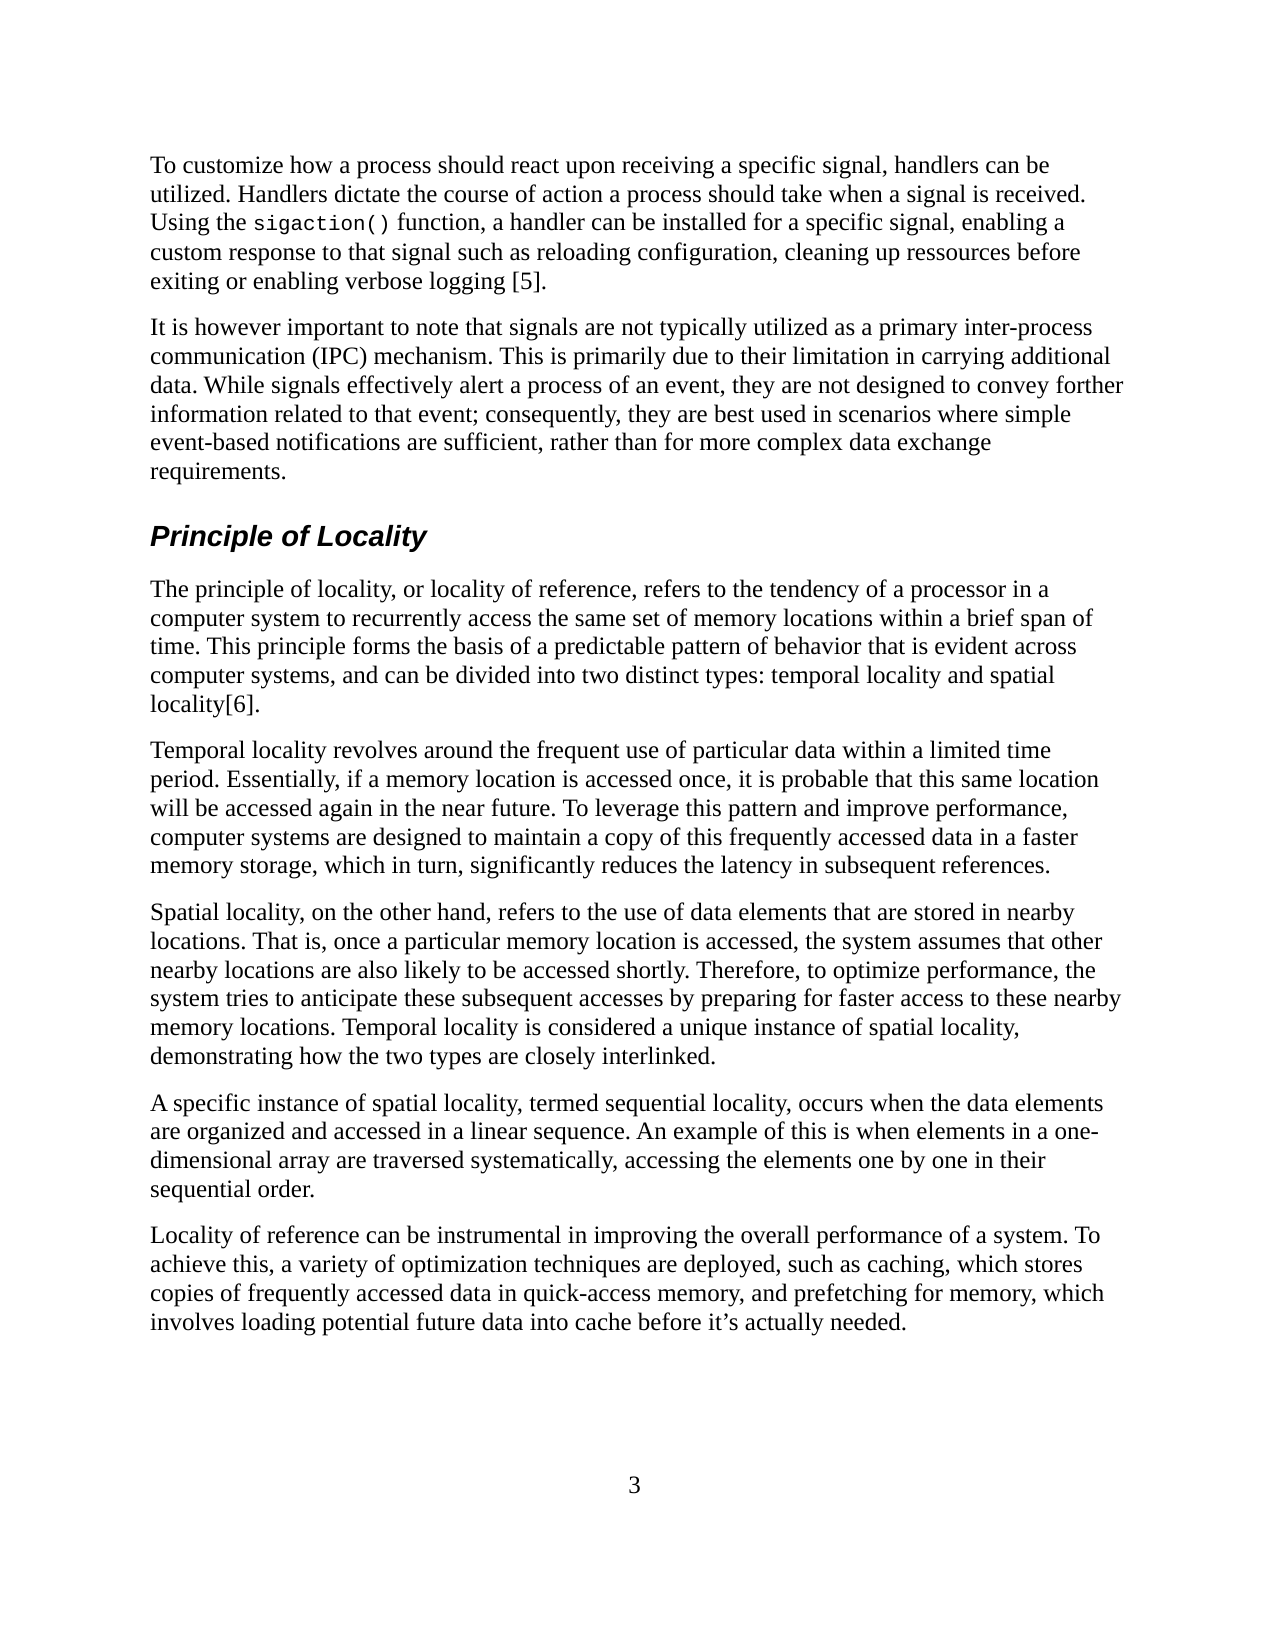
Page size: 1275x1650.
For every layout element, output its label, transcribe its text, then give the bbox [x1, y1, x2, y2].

text The principle of locality, or locality of reference, refers to the tendency of a processor in a computer system to recurrently access the same set of memory locations within a brief span of time. This principle forms the basis of a predictable pattern of behavior that is evident across computer systems, and can be divided into two distinct types: temporal locality and spatial locality[6]. [150, 574, 1125, 718]
text To customize how a process should react upon receiving a specific signal, handlers can be utilized. Handlers dictate the course of action a process should take when a signal is received. Using the sigaction() function, a handler can be installed for a specific signal, enabling a custom response to that signal such as reloading configuration, cleaning up ressources before exiting or enabling verbose logging [5]. [150, 150, 1125, 294]
text Temporal locality revolves around the frequent use of particular data within a limited time period. Essentially, if a memory location is accessed once, it is probable that this same location will be accessed again in the near future. To leverage this pattern and improve performance, computer systems are designed to maintain a copy of this frequently accessed data in a faster memory storage, which in turn, significantly reduces the latency in subsequent references. [150, 736, 1125, 879]
text Spatial locality, on the other hand, refers to the use of data elements that are stored in nearby locations. That is, once a particular memory location is accessed, the system assumes that other nearby locations are also likely to be accessed shortly. Therefore, to optimize performance, the system tries to anticipate these subsequent accesses by preparing for faster access to these nearby memory locations. Temporal locality is considered a unique instance of spatial locality, demonstrating how the two types are closely interlinked. [150, 897, 1125, 1070]
subtitle Principle of Locality [150, 519, 1125, 552]
text A specific instance of spatial locality, termed sequential locality, occurs when the data elements are organized and accessed in a linear sequence. An example of this is when elements in a one-dimensional array are traversed systematically, accessing the elements one by one in their sequential order. [150, 1088, 1125, 1203]
text Locality of reference can be instrumental in improving the overall performance of a system. To achieve this, a variety of optimization techniques are deployed, such as caching, which stores copies of frequently accessed data in quick-access memory, and prefetching for memory, which involves loading potential future data into cache before it’s actually needed. [150, 1221, 1125, 1336]
text It is however important to note that signals are not typically utilized as a primary inter-process communication (IPC) mechanism. This is primarily due to their limitation in carrying additional data. While signals effectively alert a process of an event, they are not designed to convey forther information related to that event; consequently, they are best used in scenarios where simple event-based notifications are sufficient, rather than for more complex data exchange requirements. [150, 312, 1125, 485]
